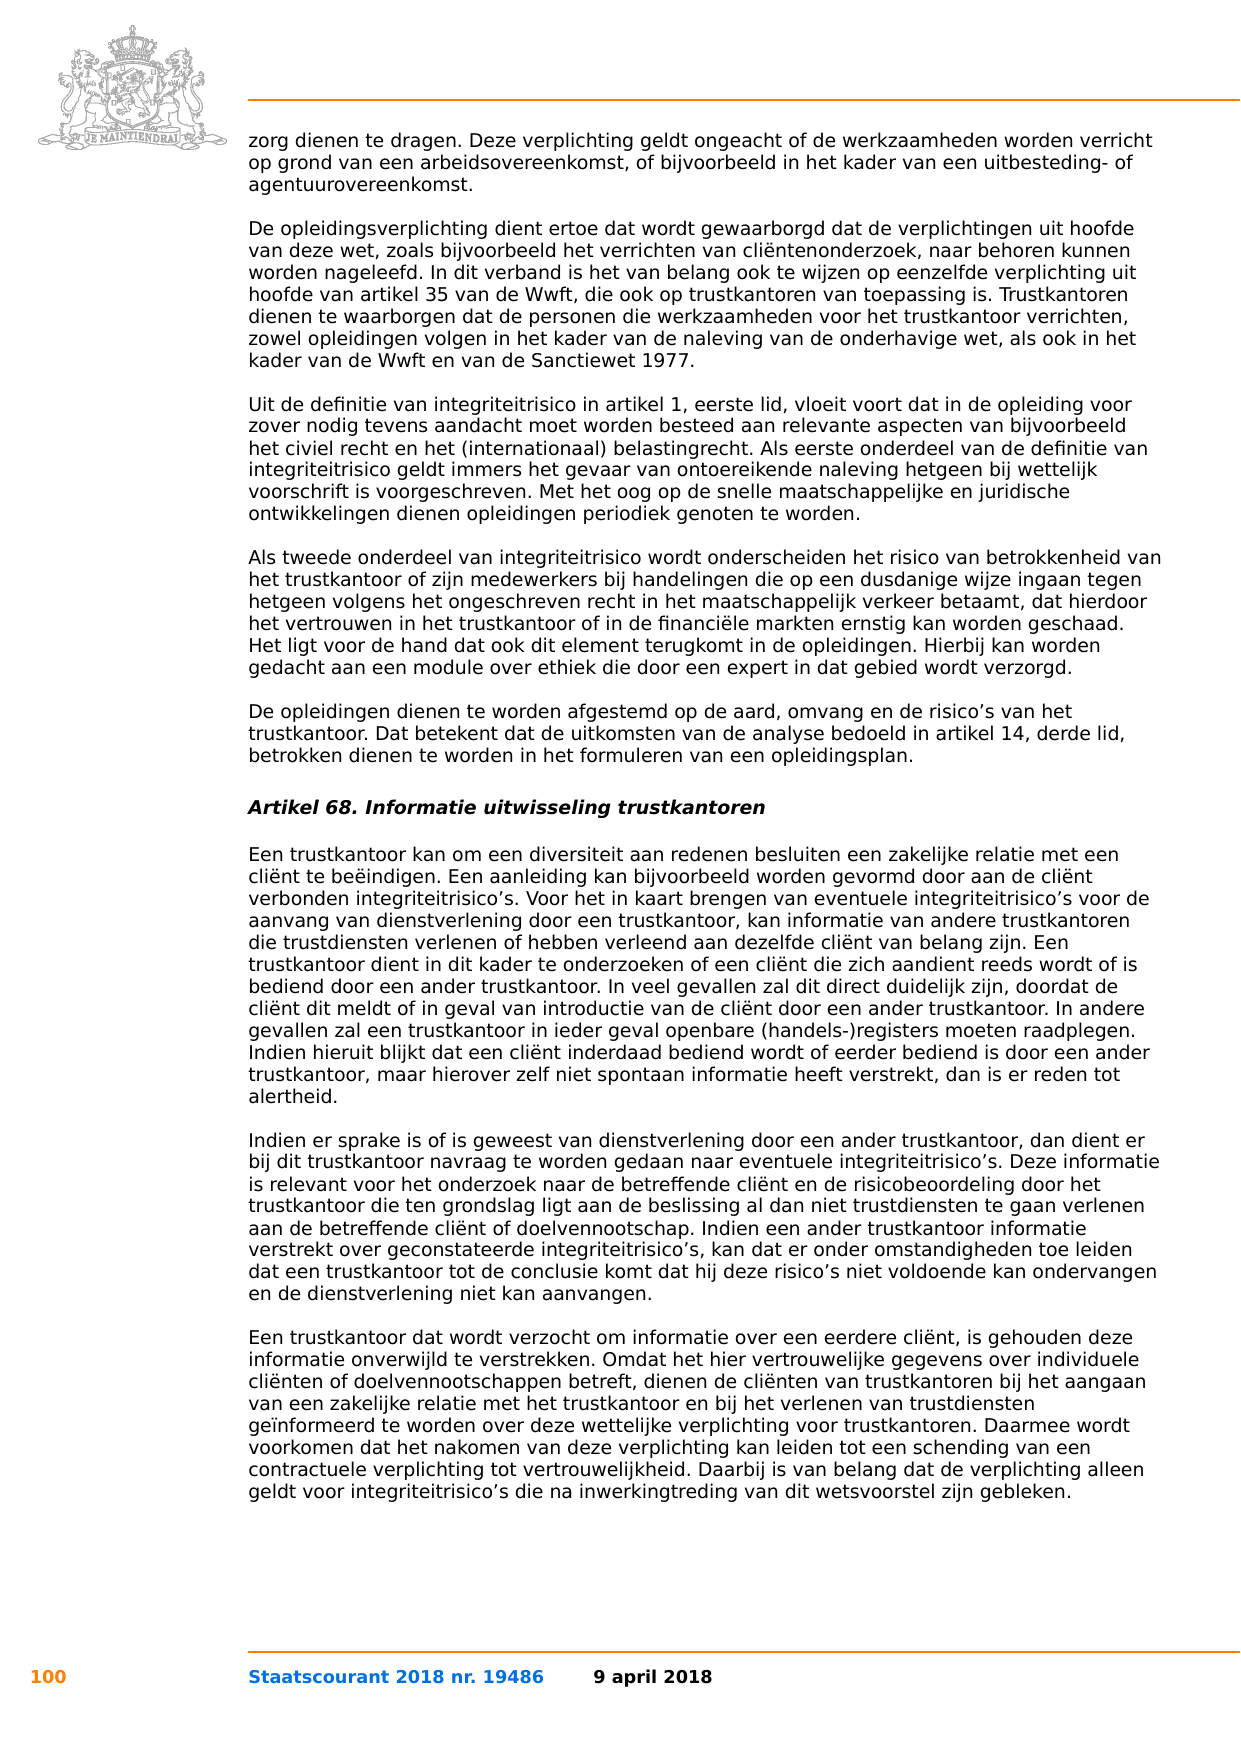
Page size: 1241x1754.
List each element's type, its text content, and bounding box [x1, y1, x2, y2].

text zorg dienen te dragen. Deze verplichting geldt ongeacht of de werkzaamheden worden verricht op grond van een arbeidsovereenkomst, of bijvoorbeeld in het kader van een uitbesteding- of agentuurovereenkomst. [248, 130, 1163, 196]
text Een trustkantoor dat wordt verzocht om informatie over een eerdere cliënt, is gehouden deze informatie onverwijld te verstrekken. Omdat het hier vertrouwelijke gegevens over individuele cliënten of doelvennootschappen betreft, dienen de cliënten van trustkantoren bij het aangaan van een zakelijke relatie met het trustkantoor en bij het verlenen van trustdiensten geïnformeerd te worden over deze wettelijke verplichting voor trustkantoren. Daarmee wordt voorkomen dat het nakomen van deze verplichting kan leiden tot een schending van een contractuele verplichting tot vertrouwelijkheid. Daarbij is van belang dat de verplichting alleen geldt voor integriteitrisico’s die na inwerkingtreding van dit wetsvoorstel zijn gebleken. [248, 1327, 1163, 1503]
text Indien er sprake is of is geweest van dienstverlening door een ander trustkantoor, dan dient er bij dit trustkantoor navraag te worden gedaan naar eventuele integriteitrisico’s. Deze informatie is relevant voor het onderzoek naar de betreffende cliënt en de risicobeoordeling door het trustkantoor die ten grondslag ligt aan de beslissing al dan niet trustdiensten te gaan verlenen aan de betreffende cliënt of doelvennootschap. Indien een ander trustkantoor informatie verstrekt over geconstateerde integriteitrisico’s, kan dat er onder omstandigheden toe leiden dat een trustkantoor tot de conclusie komt dat hij deze risico’s niet voldoende kan ondervangen en de dienstverlening niet kan aanvangen. [248, 1129, 1163, 1305]
text Als tweede onderdeel van integriteitrisico wordt onderscheiden het risico van betrokkenheid van het trustkantoor of zijn medewerkers bij handelingen die op een dusdanige wijze ingaan tegen hetgeen volgens het ongeschreven recht in het maatschappelijk verkeer betaamt, dat hierdoor het vertrouwen in het trustkantoor of in de financiële markten ernstig kan worden geschaad. Het ligt voor de hand dat ook dit element terugkomt in de opleidingen. Hierbij kan worden gedacht aan een module over ethiek die door een expert in dat gebied wordt verzorgd. [248, 547, 1163, 679]
picture [38, 25, 227, 150]
text De opleidingen dienen te worden afgestemd op de aard, omvang en de risico’s van het trustkantoor. Dat betekent dat de uitkomsten van de analyse bedoeld in artikel 14, derde lid, betrokken dienen te worden in het formuleren van een opleidingsplan. [248, 701, 1163, 767]
text Uit de definitie van integriteitrisico in artikel 1, eerste lid, vloeit voort dat in de opleiding voor zover nodig tevens aandacht moet worden besteed aan relevante aspecten van bijvoorbeeld het civiel recht en het (internationaal) belastingrecht. Als eerste onderdeel van de definitie van integriteitrisico geldt immers het gevaar van ontoereikende naleving hetgeen bij wettelijk voorschrift is voorgeschreven. Met het oog op de snelle maatschappelijke en juridische ontwikkelingen dienen opleidingen periodiek genoten te worden. [248, 393, 1163, 525]
subtitle Artikel 68. Informatie uitwisseling trustkantoren [248, 797, 1163, 819]
text Een trustkantoor kan om een diversiteit aan redenen besluiten een zakelijke relatie met een cliënt te beëindigen. Een aanleiding kan bijvoorbeeld worden gevormd door aan de cliënt verbonden integriteitrisico’s. Voor het in kaart brengen van eventuele integriteitrisico’s voor de aanvang van dienstverlening door een trustkantoor, kan informatie van andere trustkantoren die trustdiensten verlenen of hebben verleend aan dezelfde cliënt van belang zijn. Een trustkantoor dient in dit kader te onderzoeken of een cliënt die zich aandient reeds wordt of is bediend door een ander trustkantoor. In veel gevallen zal dit direct duidelijk zijn, doordat de cliënt dit meldt of in geval van introductie van de cliënt door een ander trustkantoor. In andere gevallen zal een trustkantoor in ieder geval openbare (handels-)registers moeten raadplegen. Indien hieruit blijkt dat een cliënt inderdaad bediend wordt of eerder bediend is door een ander trustkantoor, maar hierover zelf niet spontaan informatie heeft verstrekt, dan is er reden tot alertheid. [248, 844, 1163, 1108]
text De opleidingsverplichting dient ertoe dat wordt gewaarborgd dat de verplichtingen uit hoofde van deze wet, zoals bijvoorbeeld het verrichten van cliëntenonderzoek, naar behoren kunnen worden nageleefd. In dit verband is het van belang ook te wijzen op eenzelfde verplichting uit hoofde van artikel 35 van de Wwft, die ook op trustkantoren van toepassing is. Trustkantoren dienen te waarborgen dat de personen die werkzaamheden voor het trustkantoor verrichten, zowel opleidingen volgen in het kader van de naleving van de onderhavige wet, als ook in het kader van de Wwft en van de Sanctiewet 1977. [248, 218, 1163, 372]
